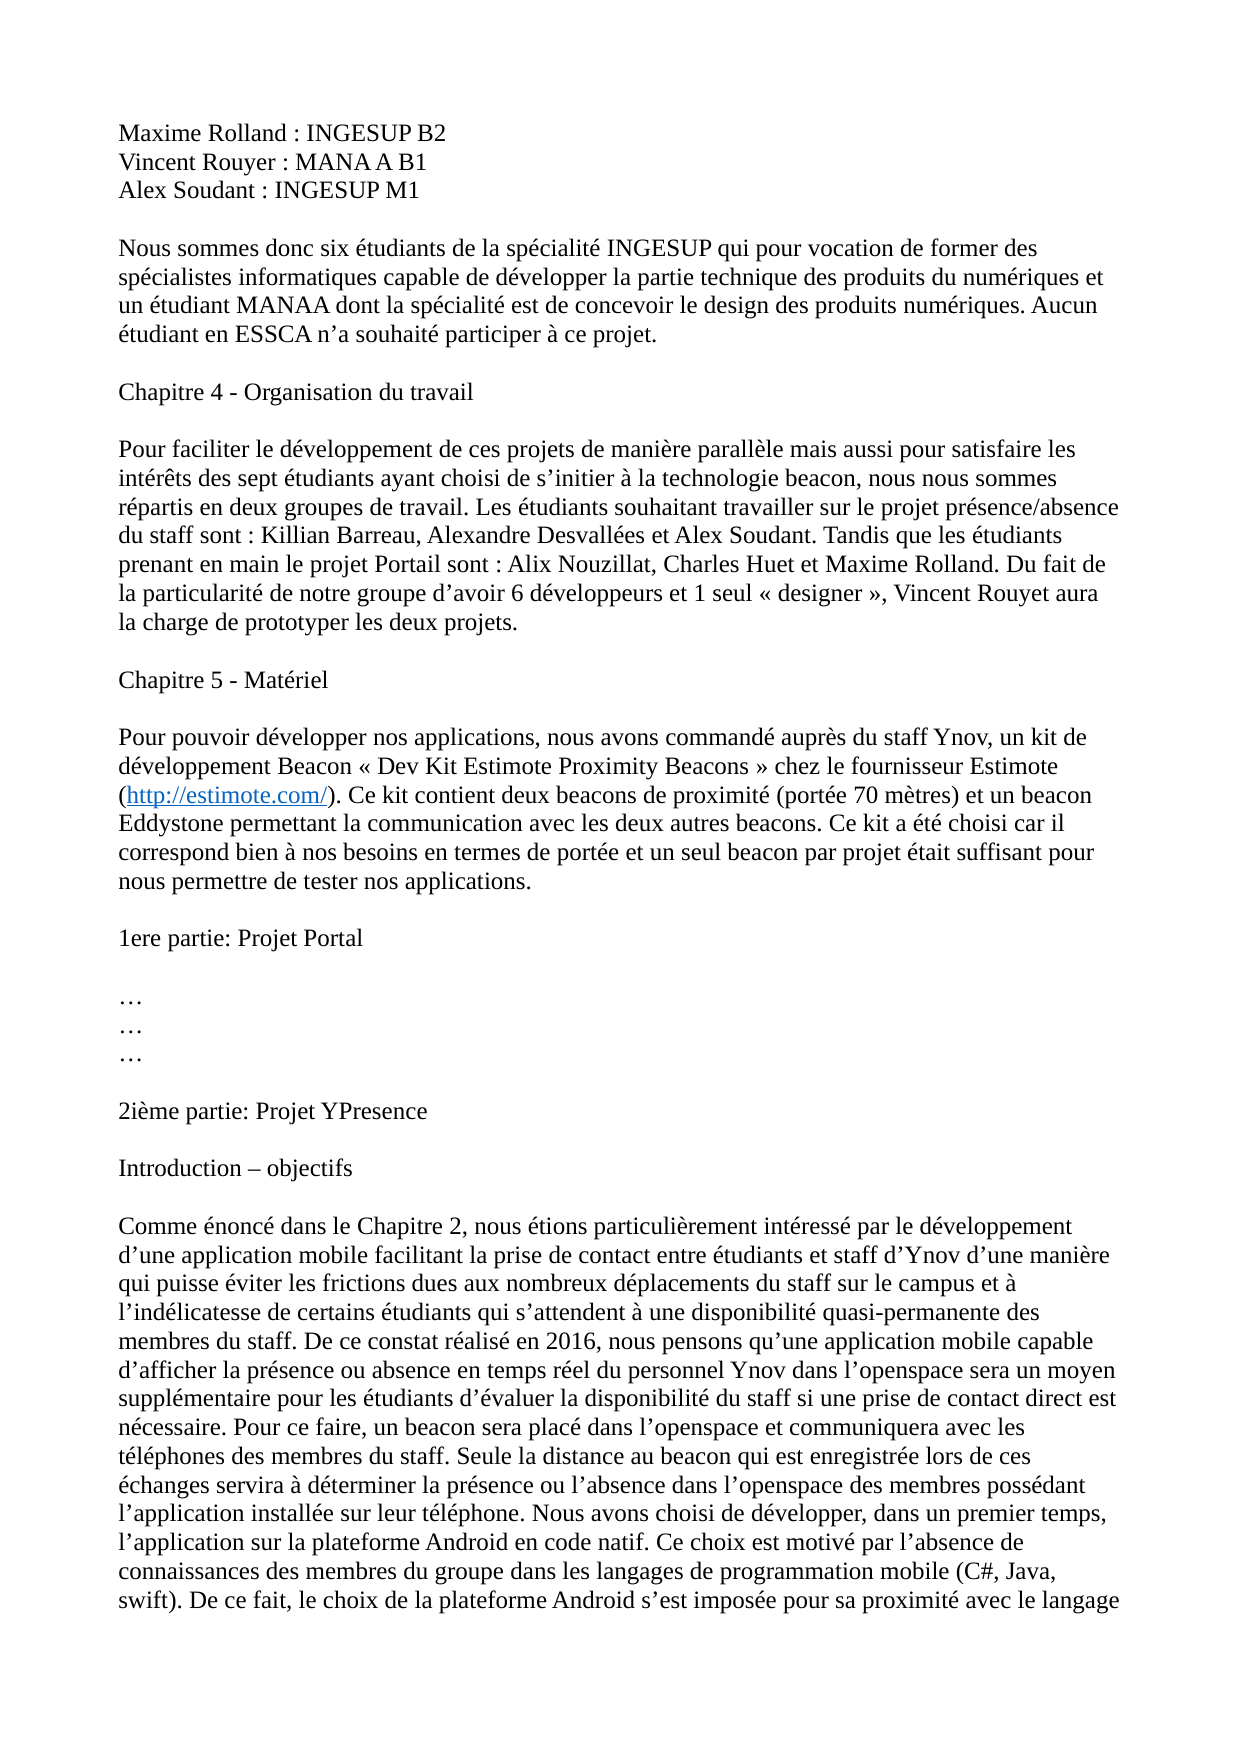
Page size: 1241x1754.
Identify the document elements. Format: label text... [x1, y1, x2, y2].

text Alex Soudant : INGESUP M1 [118, 176, 1122, 204]
text Pour faciliter le développement de ces projets de manière parallèle mais aussi pour satisfaire les intérêts des sept étudiants ayant choisi de s’initier à la technologie beacon, nous nous sommes répartis en deux groupes de travail. Les étudiants souhaitant travailler sur le projet présence/absence du staff sont : Killian Barreau, Alexandre Desvallées et Alex Soudant. Tandis que les étudiants prenant en main le projet Portail sont : Alix Nouzillat, Charles Huet et Maxime Rolland. Du fait de la particularité de notre groupe d’avoir 6 développeurs et 1 seul « designer », Vincent Rouyet aura la charge de prototyper les deux projets. [118, 434, 1122, 636]
text … [118, 981, 1122, 1010]
text Introduction – objectifs [118, 1153, 1122, 1182]
text 1ere partie: Projet Portal [118, 923, 1122, 952]
text Maxime Rolland : INGESUP B2 [118, 118, 1122, 147]
text Chapitre 4 - Organisation du travail [118, 377, 1122, 406]
text Nous sommes donc six étudiants de la spécialité INGESUP qui pour vocation de former des spécialistes informatiques capable de développer la partie technique des produits du numériques et un étudiant MANAA dont la spécialité est de concevoir le design des produits numériques. Aucun étudiant en ESSCA n’a souhaité participer à ce projet. [118, 233, 1122, 348]
text Chapitre 5 - Matériel [118, 665, 1122, 693]
text Comme énoncé dans le Chapitre 2, nous étions particulièrement intéressé par le développement d’une application mobile facilitant la prise de contact entre étudiants et staff d’Ynov d’une manière qui puisse éviter les frictions dues aux nombreux déplacements du staff sur le campus et à l’indélicatesse de certains étudiants qui s’attendent à une disponibilité quasi-permanente des membres du staff. De ce constat réalisé en 2016, nous pensons qu’une application mobile capable d’afficher la présence ou absence en temps réel du personnel Ynov dans l’openspace sera un moyen supplémentaire pour les étudiants d’évaluer la disponibilité du staff si une prise de contact direct est nécessaire. Pour ce faire, un beacon sera placé dans l’openspace et communiquera avec les téléphones des membres du staff. Seule la distance au beacon qui est enregistrée lors de ces échanges servira à déterminer la présence ou l’absence dans l’openspace des membres possédant l’application installée sur leur téléphone. Nous avons choisi de développer, dans un premier temps, l’application sur la plateforme Android en code natif. Ce choix est motivé par l’absence de connaissances des membres du groupe dans les langages de programmation mobile (C#, Java, swift). De ce fait, le choix de la plateforme Android s’est imposée pour sa proximité avec le langage [118, 1211, 1122, 1613]
text … [118, 1010, 1122, 1038]
text 2ième partie: Projet YPresence [118, 1096, 1122, 1125]
text Pour pouvoir développer nos applications, nous avons commandé auprès du staff Ynov, un kit de développement Beacon « Dev Kit Estimote Proximity Beacons » chez le fournisseur Estimote (http://estimote.com/). Ce kit contient deux beacons de proximité (portée 70 mètres) et un beacon Eddystone permettant la communication avec les deux autres beacons. Ce kit a été choisi car il correspond bien à nos besoins en termes de portée et un seul beacon par projet était suffisant pour nous permettre de tester nos applications. [118, 722, 1122, 895]
text … [118, 1038, 1122, 1067]
text Vincent Rouyer : MANA A B1 [118, 147, 1122, 176]
